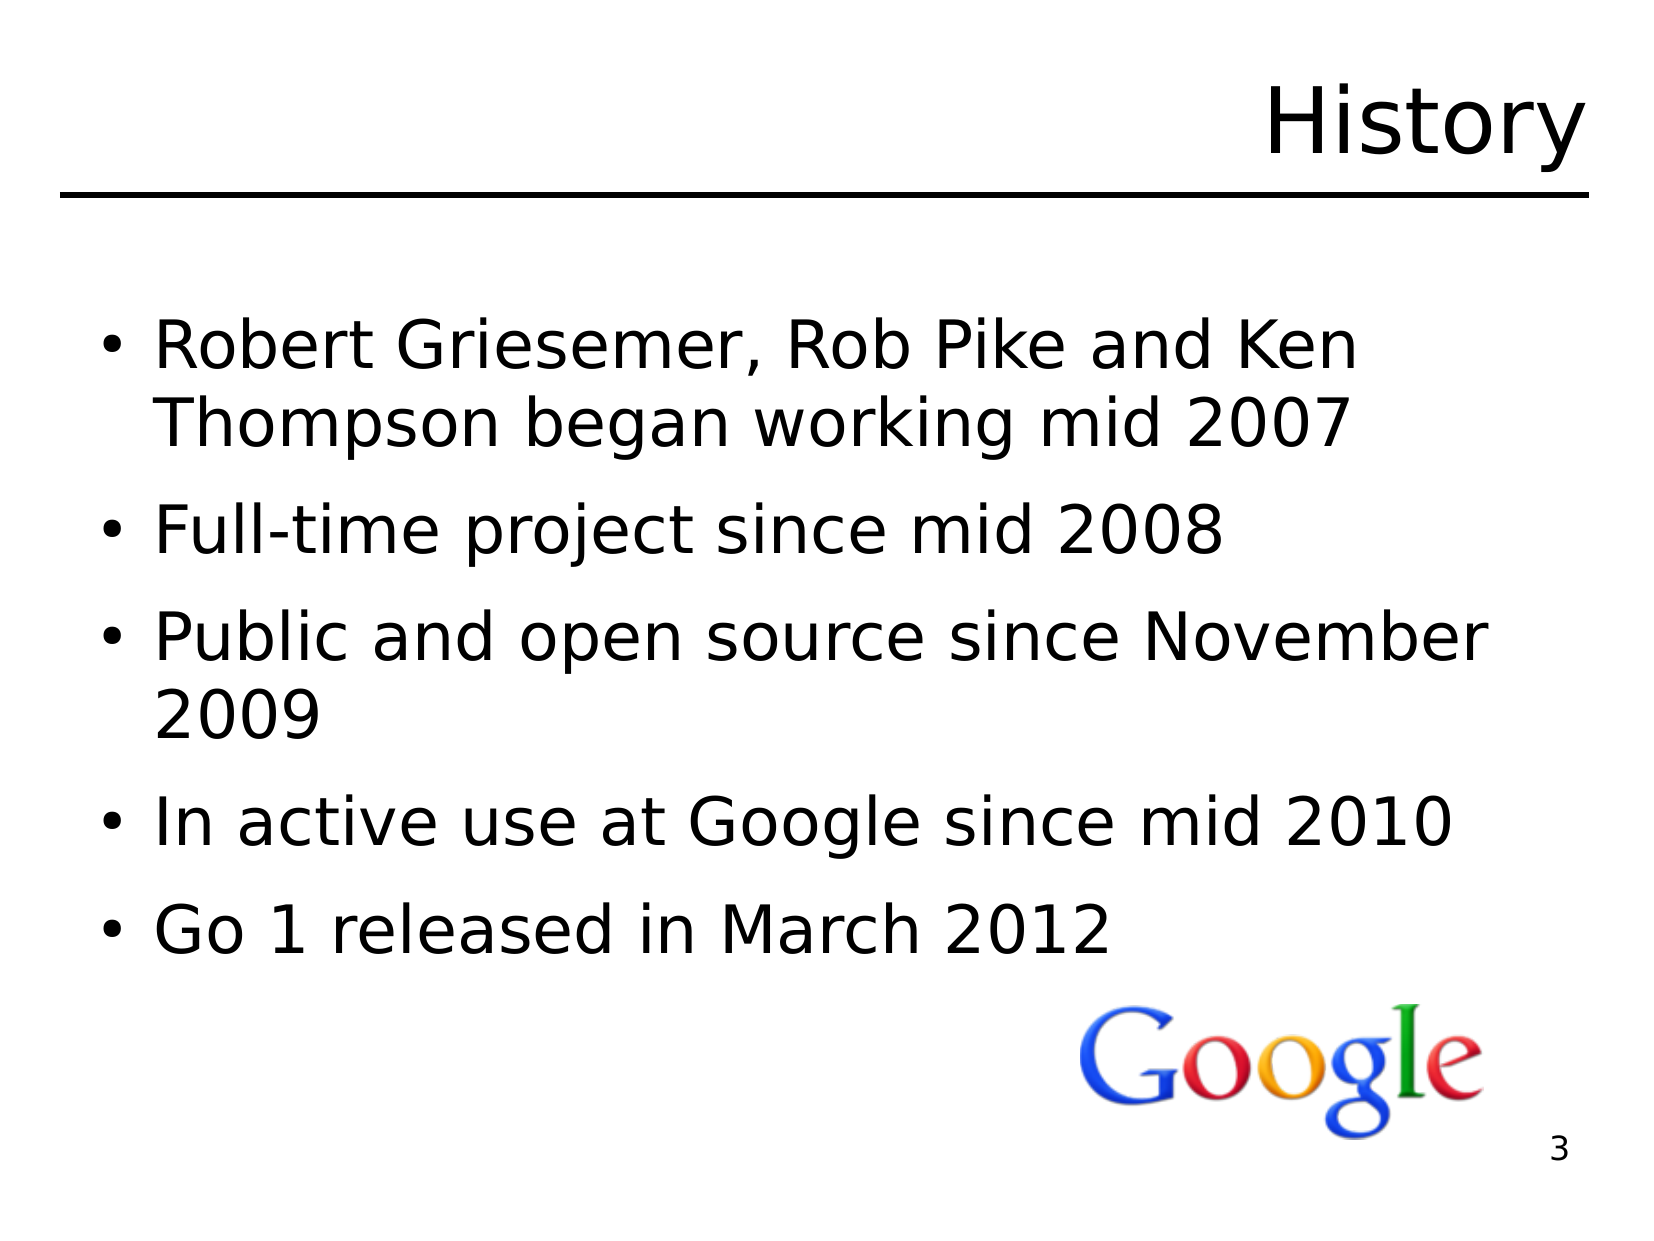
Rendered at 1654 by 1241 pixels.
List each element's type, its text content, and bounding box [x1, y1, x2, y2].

title History [101, 17, 1590, 226]
list Robert Griesemer, Rob Pike and Ken Thompson began working mid 2007 Full-time project since mid 2008 Public and open source since November 2009 In active use at Google since mid 2010 Go 1 released in March 2012 [82, 306, 1571, 1111]
picture [1080, 1004, 1484, 1141]
